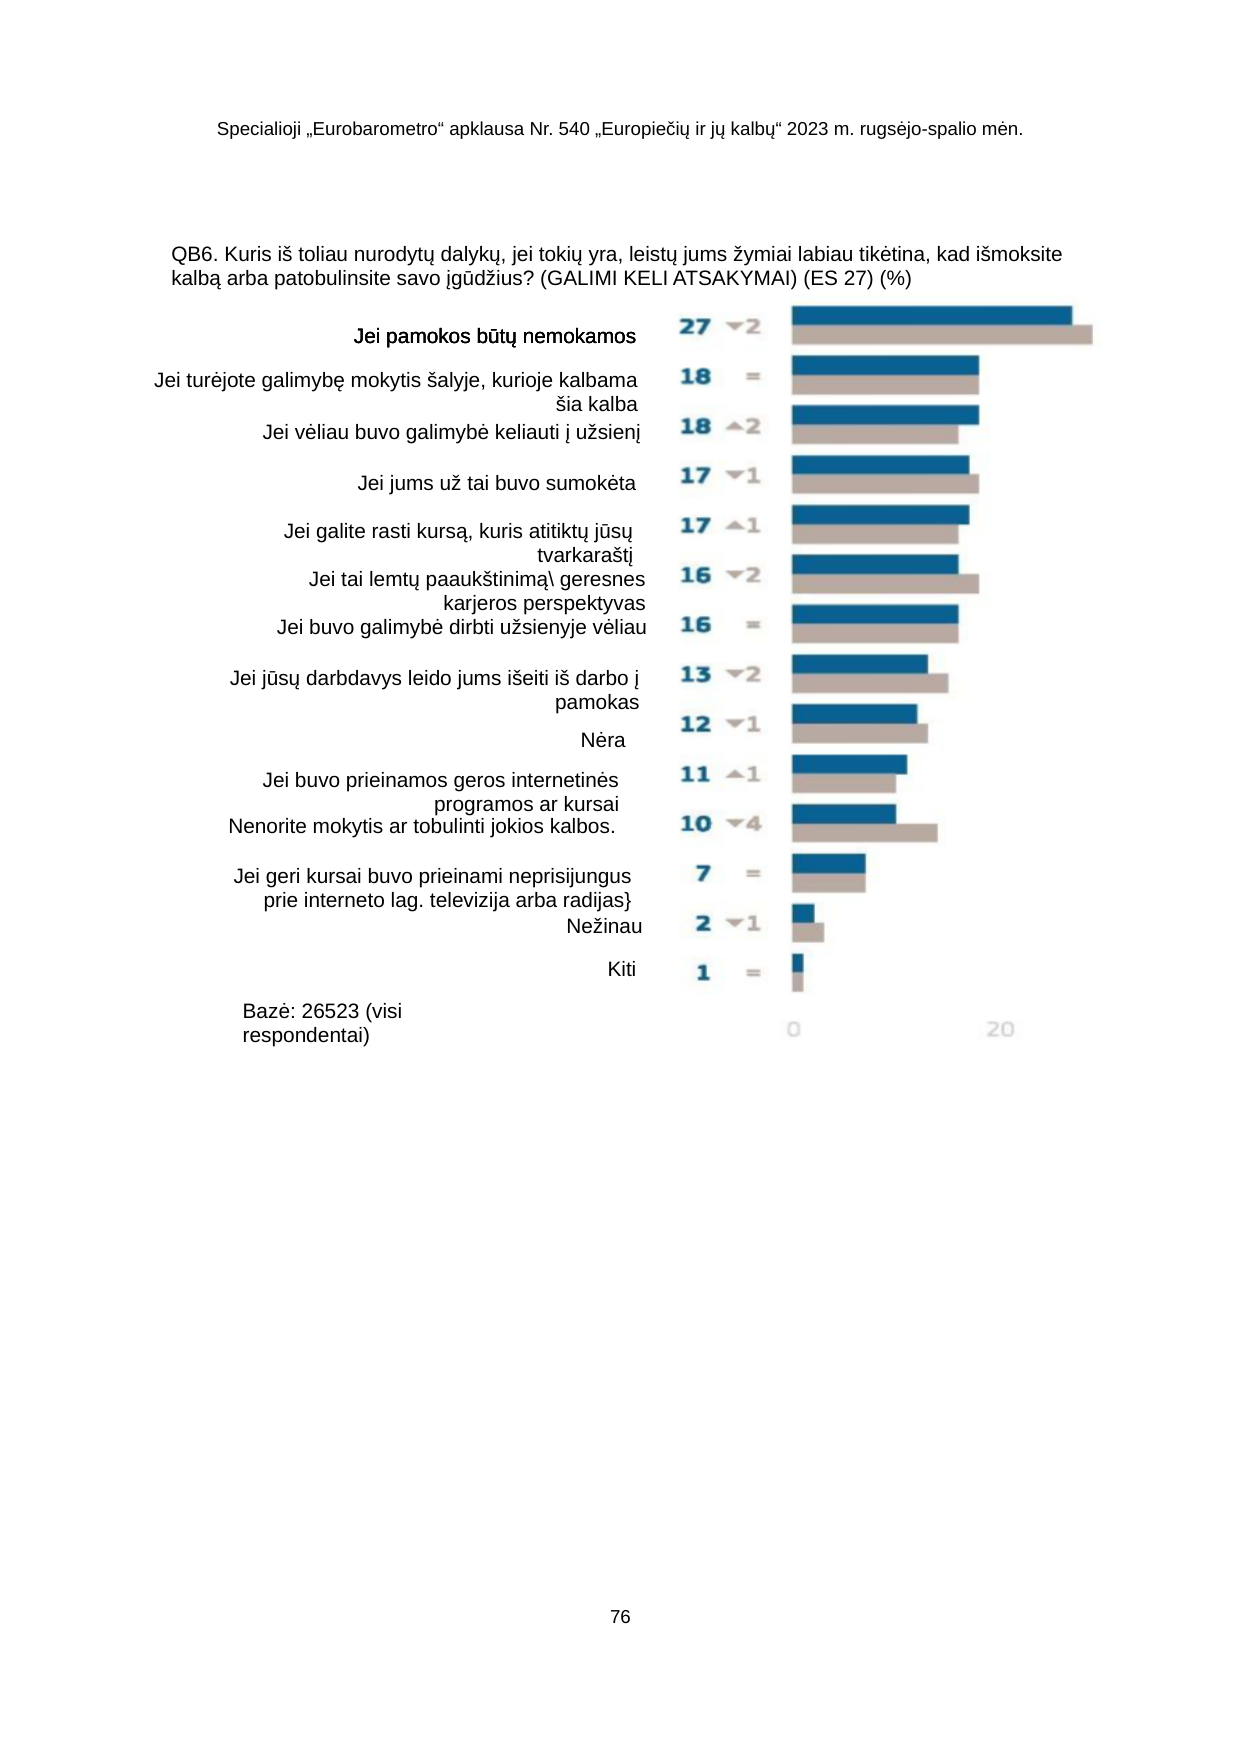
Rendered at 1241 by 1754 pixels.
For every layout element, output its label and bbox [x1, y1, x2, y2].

picture [660, 294, 1118, 1044]
